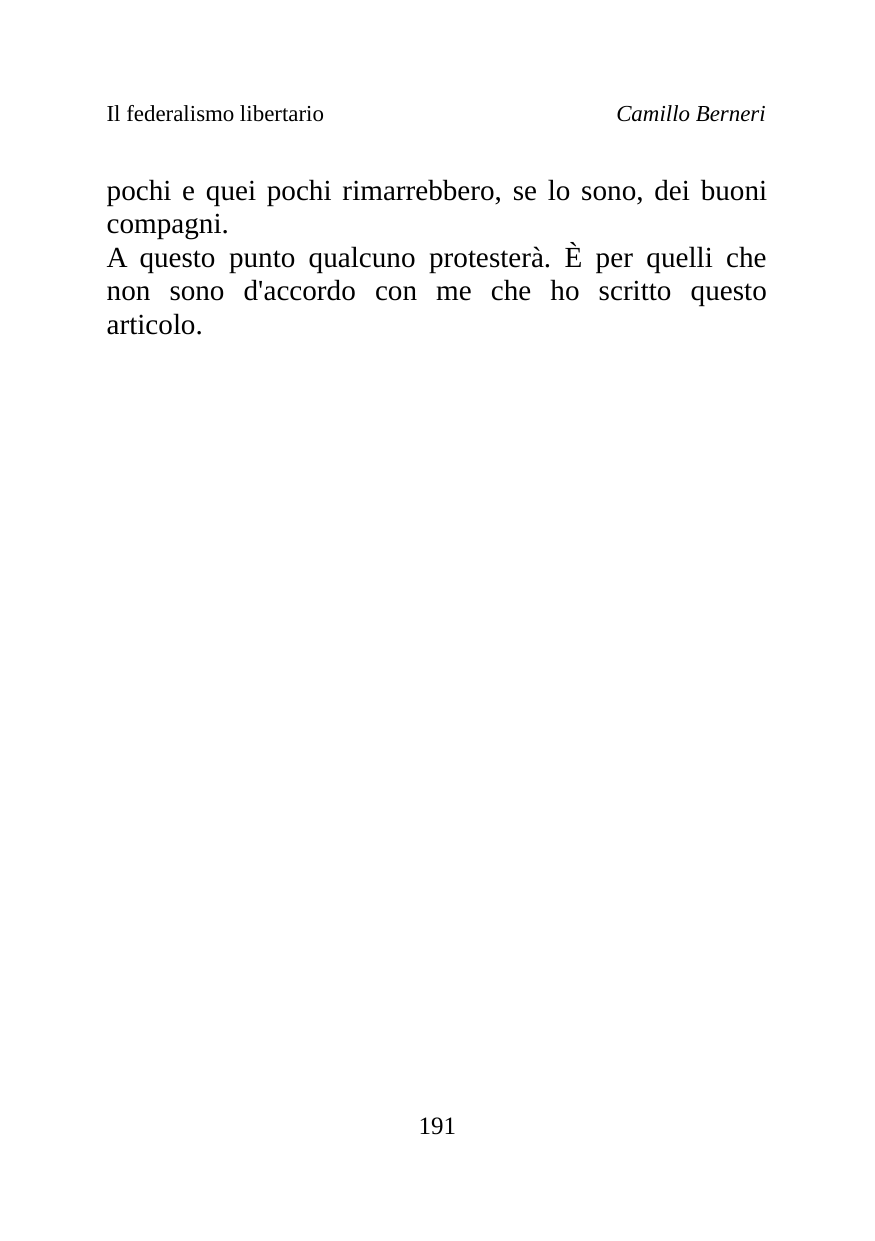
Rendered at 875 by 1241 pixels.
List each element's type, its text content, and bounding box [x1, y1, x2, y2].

text pochi e quei pochi rimarrebbero, se lo sono, dei buoni compagni. [106, 173, 768, 240]
text A questo punto qualcuno protesterà. È per quelli che non sono d'accordo con me che ho scritto questo articolo. [106, 240, 768, 341]
